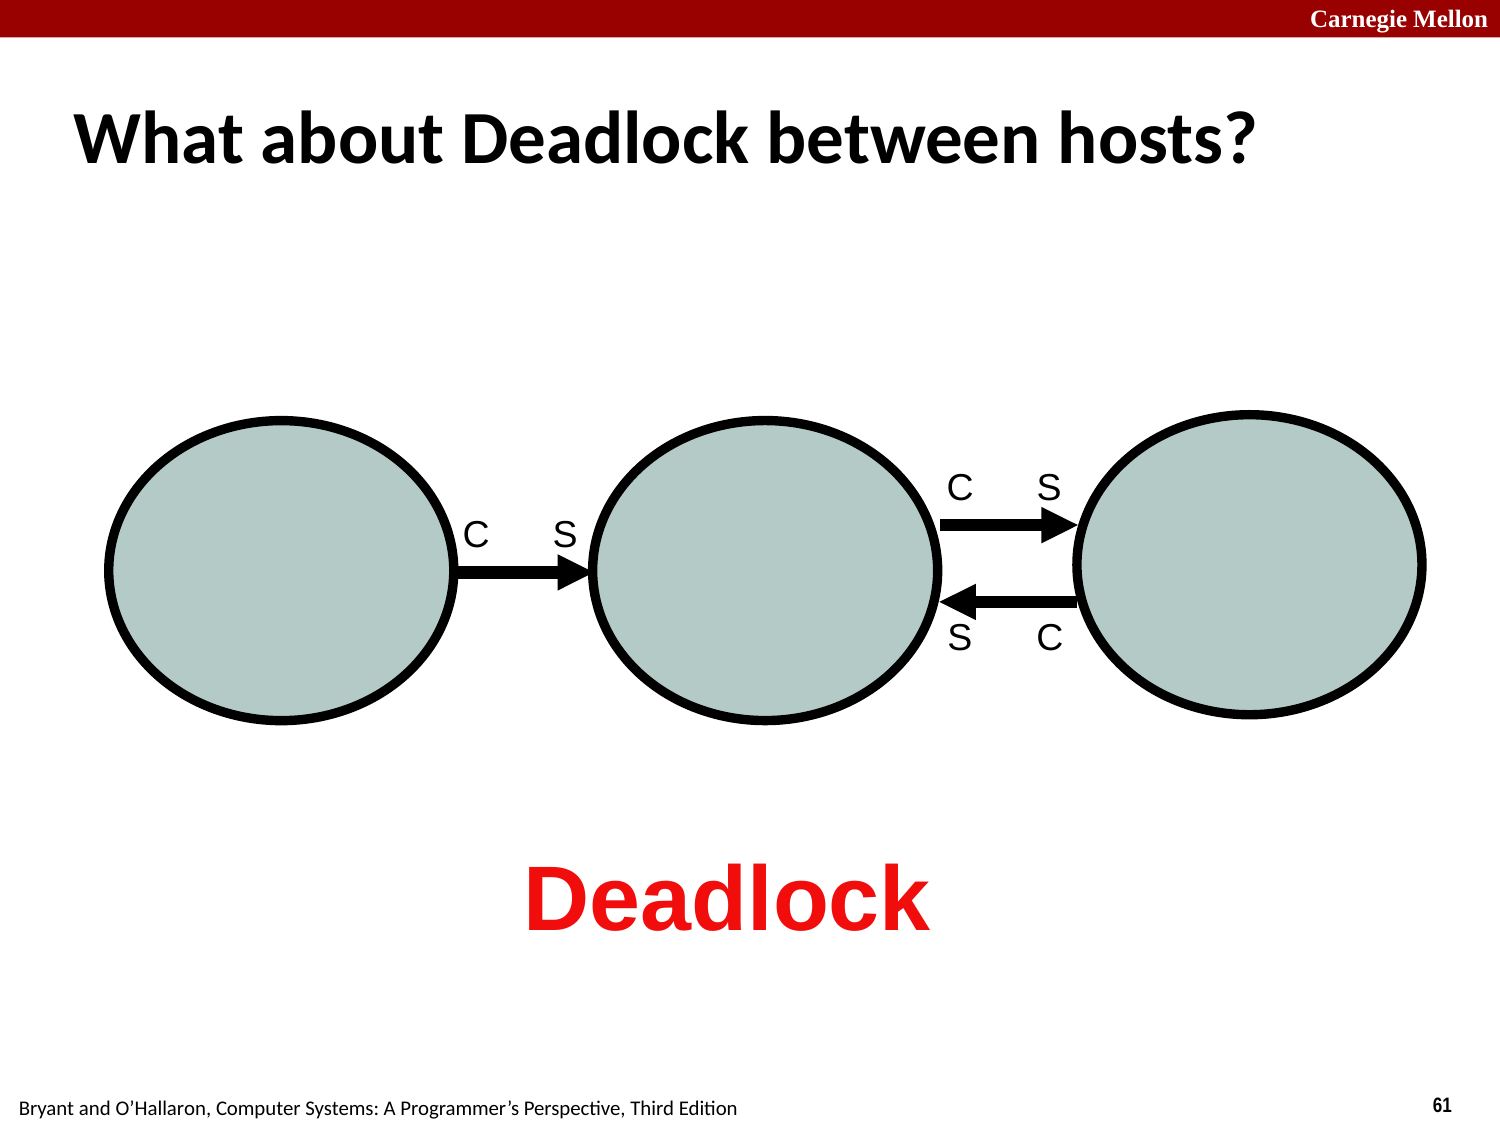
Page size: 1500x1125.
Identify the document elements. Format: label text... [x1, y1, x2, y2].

text_box S [542, 512, 588, 558]
text_box S [1026, 464, 1072, 511]
text_box Deadlock [420, 840, 1036, 958]
text_box S [937, 615, 983, 661]
text_box C [1027, 615, 1073, 661]
text_box [592, 420, 938, 721]
text_box [108, 420, 454, 721]
text_box C [453, 512, 499, 558]
title What about Deadlock between hosts? [58, 71, 1304, 197]
text_box C [937, 464, 983, 511]
text_box [1076, 414, 1422, 715]
